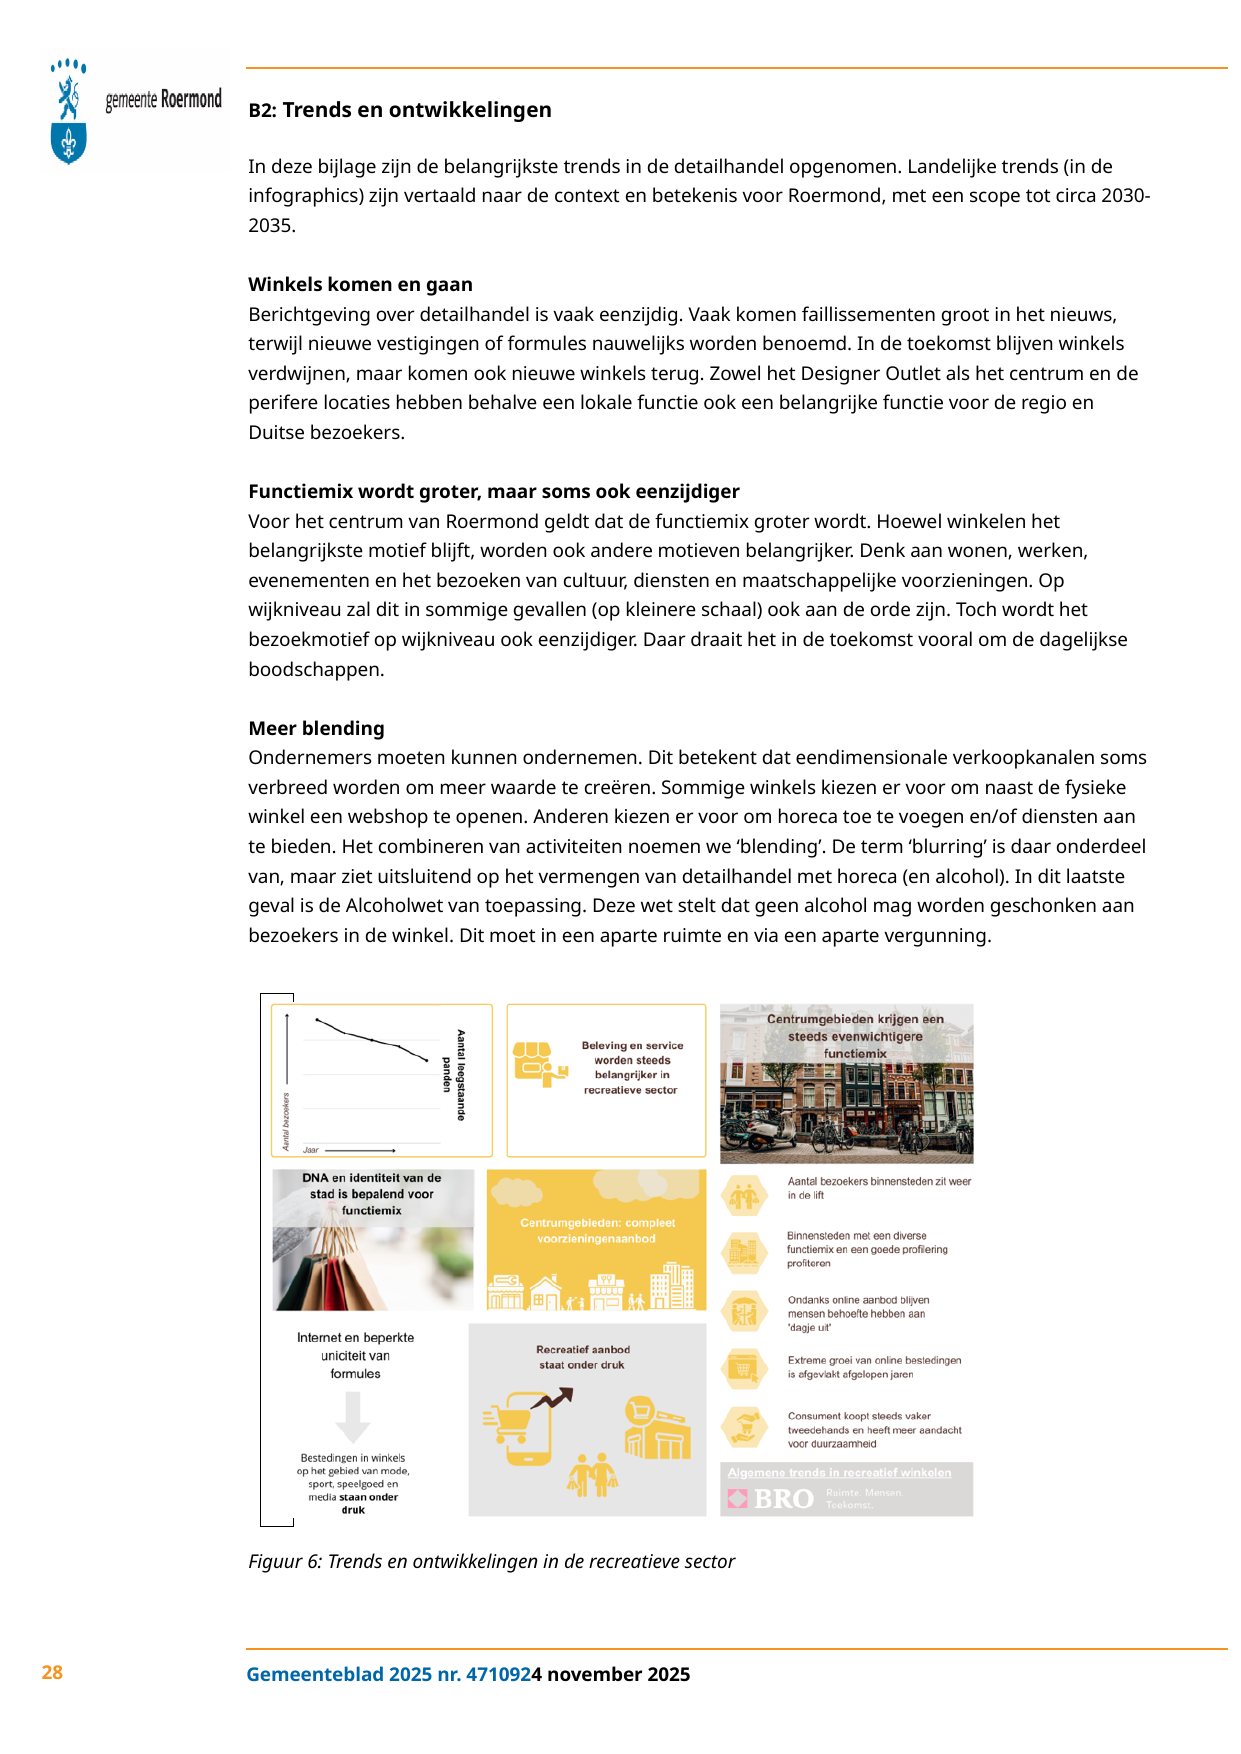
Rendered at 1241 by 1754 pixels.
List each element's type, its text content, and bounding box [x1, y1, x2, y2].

text Winkels komen en gaan [248, 271, 1152, 297]
text Figuur 6: Trends en ontwikkelingen in de recreatieve sector [248, 1548, 1152, 1574]
picture [268, 1002, 978, 1518]
text Ondernemers moeten kunnen ondernemen. Dit betekent dat eendimensionale verkoopkanalen soms verbreed worden om meer waarde te creëren. Sommige winkels kiezen er voor om naast de fysieke winkel een webshop te openen. Anderen kiezen er voor om horeca toe te voegen en/of diensten aan te bieden. Het combineren van activiteiten noemen we ‘blending’. De term ‘blurring’ is daar onderdeel van, maar ziet uitsluitend op het vermengen van detailhandel met horeca (en alcohol). In dit laatste geval is de Alcoholwet van toepassing. Deze wet stelt dat geen alcohol mag worden geschonken aan bezoekers in de winkel. Dit moet in een aparte ruimte en via een aparte vergunning. [248, 744, 1152, 948]
text Voor het centrum van Roermond geldt dat de functiemix groter wordt. Hoewel winkelen het belangrijkste motief blijft, worden ook andere motieven belangrijker. Denk aan wonen, werken, evenementen en het bezoeken van cultuur, diensten en maatschappelijke voorzieningen. Op wijkniveau zal dit in sommige gevallen (op kleinere schaal) ook aan de orde zijn. Toch wordt het bezoekmotief op wijkniveau ook eenzijdiger. Daar draait het in de toekomst vooral om de dagelijkse boodschappen. [248, 508, 1152, 682]
text In deze bijlage zijn de belangrijkste trends in de detailhandel opgenomen. Landelijke trends (in de infographics) zijn vertaald naar de context en betekenis voor Roermond, met een scope tot circa 2030-2035. [248, 153, 1152, 238]
picture [41, 47, 231, 172]
text B2: Trends en ontwikkelingen [248, 95, 1152, 123]
text Functiemix wordt groter, maar soms ook eenzijdiger [248, 478, 1152, 504]
text Meer blending [248, 715, 1152, 741]
text Berichtgeving over detailhandel is vaak eenzijdig. Vaak komen faillissementen groot in het nieuws, terwijl nieuwe vestigingen of formules nauwelijks worden benoemd. In de toekomst blijven winkels verdwijnen, maar komen ook nieuwe winkels terug. Zowel het Designer Outlet als het centrum en de perifere locaties hebben behalve een lokale functie ook een belangrijke functie voor de regio en Duitse bezoekers. [248, 301, 1152, 445]
